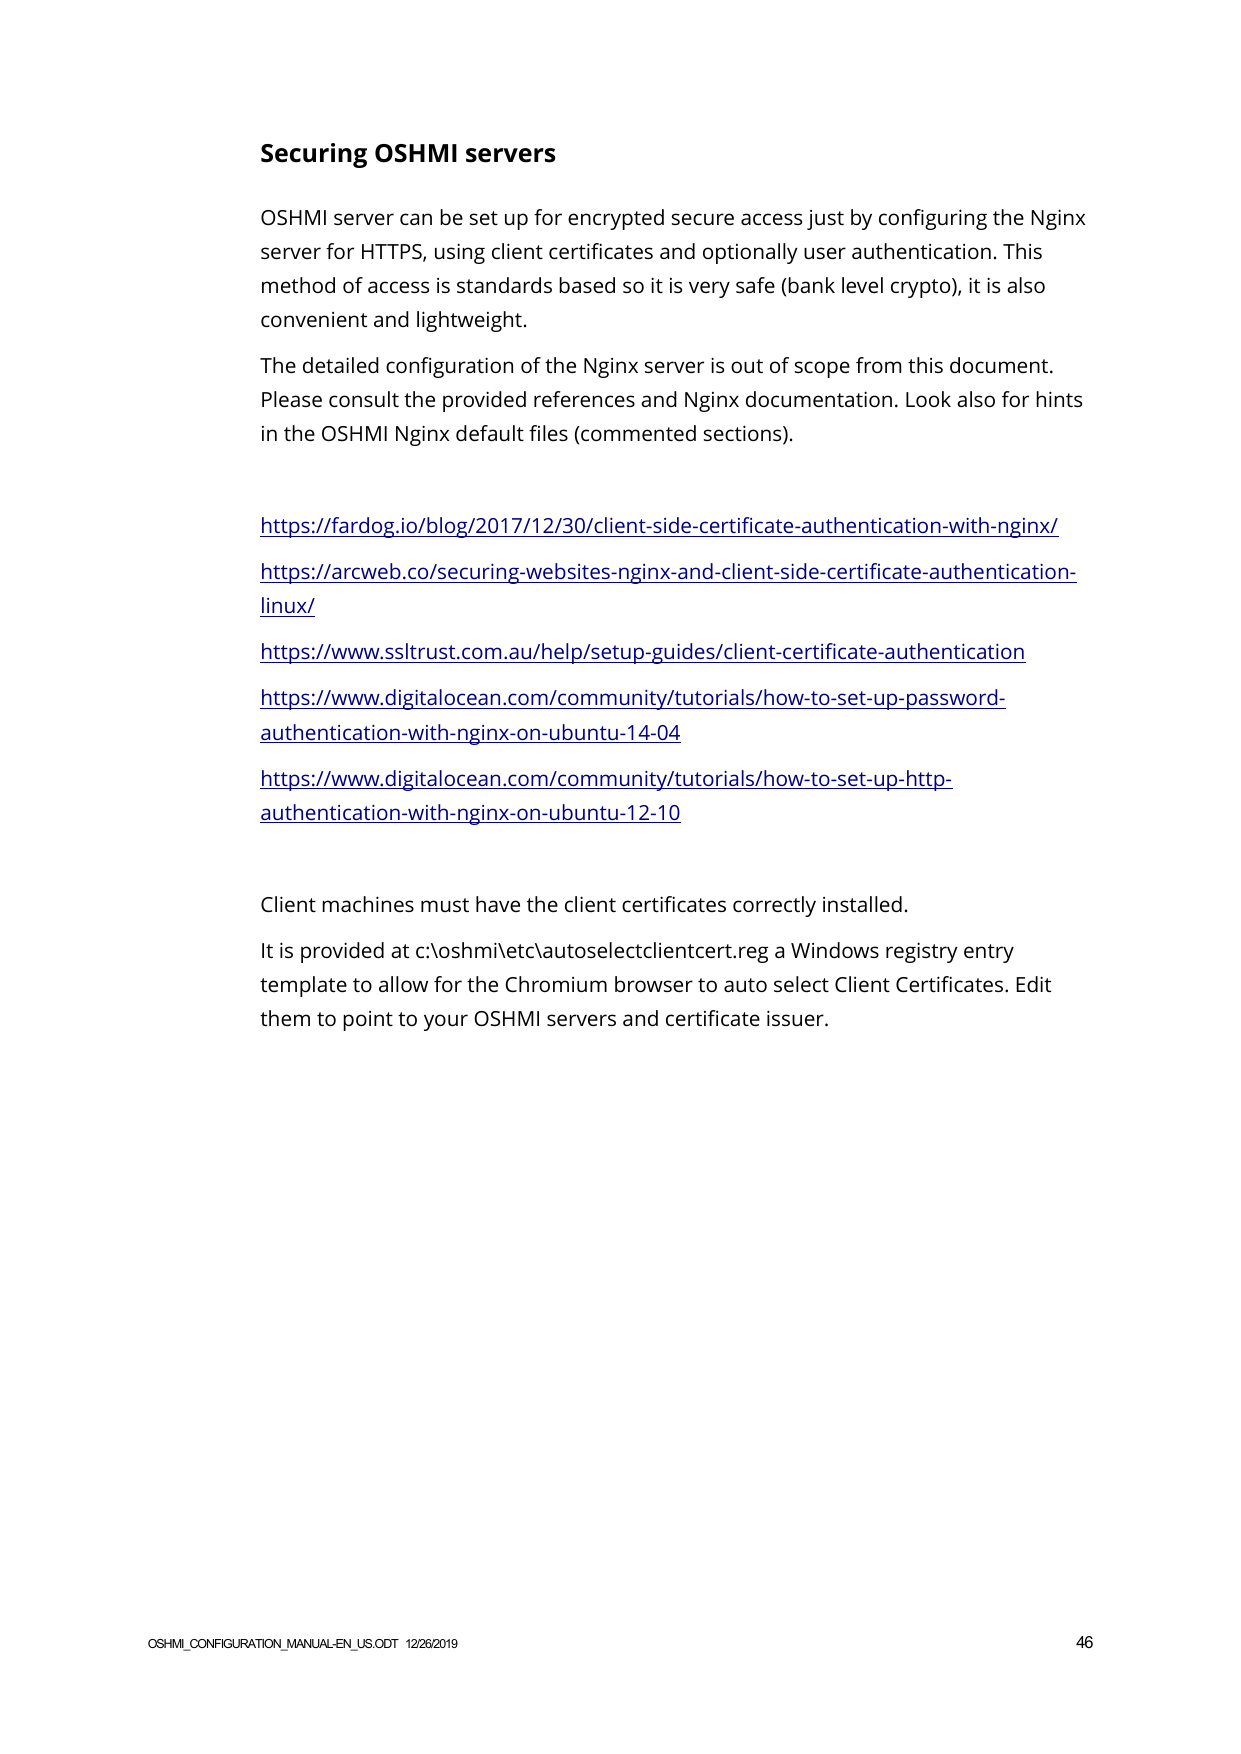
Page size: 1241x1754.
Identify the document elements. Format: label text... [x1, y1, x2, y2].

text https://arcweb.co/securing-websites-nginx-and-client-side-certificate-authentication-linux/ [260, 557, 1093, 620]
text https://www.digitalocean.com/community/tutorials/how-to-set-up-password-authentication-with-nginx-on-ubuntu-14-04 [260, 683, 1093, 746]
text https://fardog.io/blog/2017/12/30/client-side-certificate-authentication-with-nginx/ [260, 511, 1093, 540]
text https://www.digitalocean.com/community/tutorials/how-to-set-up-http-authentication-with-nginx-on-ubuntu-12-10 [260, 764, 1093, 826]
subtitle Securing OSHMI servers [260, 136, 1093, 170]
text Client machines must have the client certificates correctly installed. [260, 890, 1093, 918]
text https://www.ssltrust.com.au/help/setup-guides/client-certificate-authentication [260, 637, 1093, 666]
text The detailed configuration of the Nginx server is out of scope from this document. Please consult the provided references and Nginx documentation. Look also for hints in the OSHMI Nginx default files (commented sections). [260, 351, 1093, 448]
text OSHMI server can be set up for encrypted secure access just by configuring the Nginx server for HTTPS, using client certificates and optionally user authentication. This method of access is standards based so it is very safe (bank level crypto), it is also convenient and lightweight. [260, 203, 1093, 333]
text It is provided at c:\oshmi\etc\autoselectclientcert.reg a Windows registry entry template to allow for the Chromium browser to auto select Client Certificates. Edit them to point to your OSHMI servers and certificate issuer. [260, 936, 1093, 1032]
